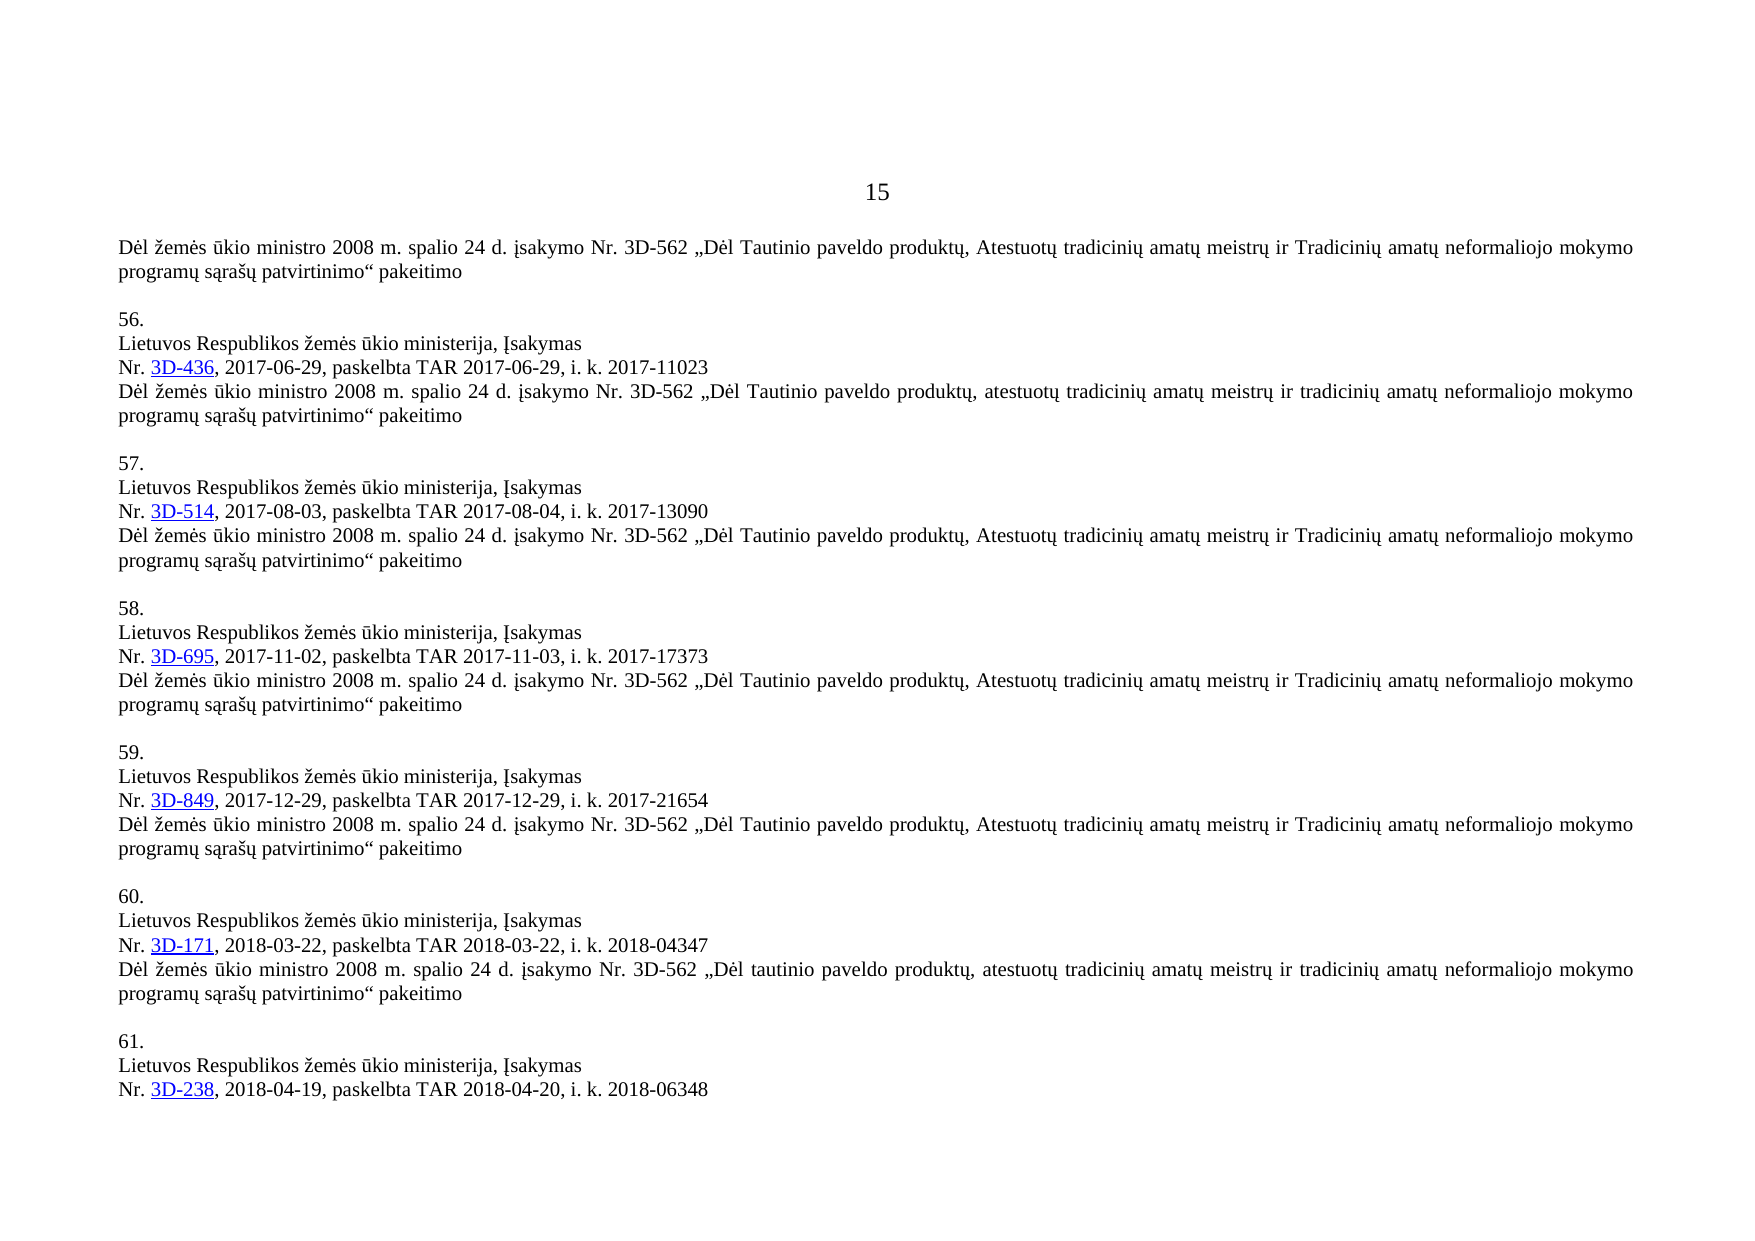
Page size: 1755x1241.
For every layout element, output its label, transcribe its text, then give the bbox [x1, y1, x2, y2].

text 57. [118, 451, 1636, 475]
text Dėl žemės ūkio ministro 2008 m. spalio 24 d. įsakymo Nr. 3D-562 „Dėl Tautinio paveldo produktų, Atestuotų tradicinių amatų meistrų ir Tradicinių amatų neformaliojo mokymo programų sąrašų patvirtinimo“ pakeitimo [118, 523, 1636, 572]
text Dėl žemės ūkio ministro 2008 m. spalio 24 d. įsakymo Nr. 3D-562 „Dėl Tautinio paveldo produktų, Atestuotų tradicinių amatų meistrų ir Tradicinių amatų neformaliojo mokymo programų sąrašų patvirtinimo“ pakeitimo [118, 235, 1636, 283]
text Lietuvos Respublikos žemės ūkio ministerija, Įsakymas [118, 475, 1636, 499]
text Nr. 3D-849, 2017-12-29, paskelbta TAR 2017-12-29, i. k. 2017-21654 [118, 788, 1636, 812]
text Lietuvos Respublikos žemės ūkio ministerija, Įsakymas [118, 331, 1636, 355]
text Nr. 3D-514, 2017-08-03, paskelbta TAR 2017-08-04, i. k. 2017-13090 [118, 499, 1636, 523]
text Dėl žemės ūkio ministro 2008 m. spalio 24 d. įsakymo Nr. 3D-562 „Dėl tautinio paveldo produktų, atestuotų tradicinių amatų meistrų ir tradicinių amatų neformaliojo mokymo programų sąrašų patvirtinimo“ pakeitimo [118, 957, 1636, 1005]
text Lietuvos Respublikos žemės ūkio ministerija, Įsakymas [118, 620, 1636, 644]
text Lietuvos Respublikos žemės ūkio ministerija, Įsakymas [118, 764, 1636, 788]
text Nr. 3D-238, 2018-04-19, paskelbta TAR 2018-04-20, i. k. 2018-06348 [118, 1077, 1636, 1101]
text 61. [118, 1029, 1636, 1053]
text Nr. 3D-695, 2017-11-02, paskelbta TAR 2017-11-03, i. k. 2017-17373 [118, 644, 1636, 668]
text Dėl žemės ūkio ministro 2008 m. spalio 24 d. įsakymo Nr. 3D-562 „Dėl Tautinio paveldo produktų, atestuotų tradicinių amatų meistrų ir tradicinių amatų neformaliojo mokymo programų sąrašų patvirtinimo“ pakeitimo [118, 379, 1636, 427]
text Nr. 3D-436, 2017-06-29, paskelbta TAR 2017-06-29, i. k. 2017-11023 [118, 355, 1636, 379]
text Lietuvos Respublikos žemės ūkio ministerija, Įsakymas [118, 908, 1636, 932]
text Lietuvos Respublikos žemės ūkio ministerija, Įsakymas [118, 1053, 1636, 1077]
text Nr. 3D-171, 2018-03-22, paskelbta TAR 2018-03-22, i. k. 2018-04347 [118, 932, 1636, 957]
text 56. [118, 307, 1636, 331]
text Dėl žemės ūkio ministro 2008 m. spalio 24 d. įsakymo Nr. 3D-562 „Dėl Tautinio paveldo produktų, Atestuotų tradicinių amatų meistrų ir Tradicinių amatų neformaliojo mokymo programų sąrašų patvirtinimo“ pakeitimo [118, 668, 1636, 716]
text 59. [118, 740, 1636, 764]
text Dėl žemės ūkio ministro 2008 m. spalio 24 d. įsakymo Nr. 3D-562 „Dėl Tautinio paveldo produktų, Atestuotų tradicinių amatų meistrų ir Tradicinių amatų neformaliojo mokymo programų sąrašų patvirtinimo“ pakeitimo [118, 812, 1636, 860]
text 60. [118, 884, 1636, 908]
text 58. [118, 596, 1636, 620]
